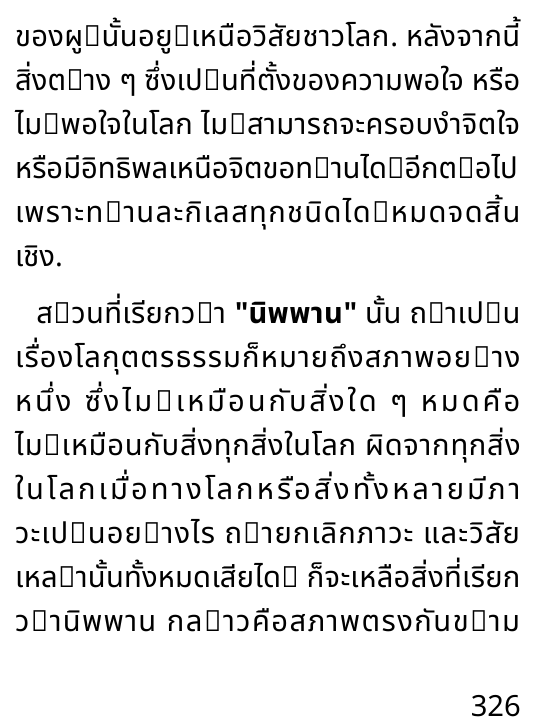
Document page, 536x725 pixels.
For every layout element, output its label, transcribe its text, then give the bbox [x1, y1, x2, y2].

text สวนที่เรียกวา "นิพพาน" นั้น ถาเปนเรื่องโลกุตตรธรรมก็หมายถึงสภาพอยางหนึ่ง ซึ่งไมเหมือนกับสิ่งใด ๆ หมดคือไมเหมือนกับสิ่งทุกสิ่งในโลก ผิดจากทุกสิ่งในโลกเมื่อทางโลกหรือสิ่งทั้งหลายมีภาวะเปนอยางไร ถายกเลิกภาวะ และวิสัยเหลานั้นทั้งหมดเสียได ก็จะเหลือสิ่งที่เรียกวานิพพาน กลาวคือสภาพตรงกันขาม [15, 292, 521, 645]
text ของผูนั้นอยูเหนือวิสัยชาวโลก. หลังจากนี้ สิ่งตาง ๆ ซึ่งเปนที่ตั้งของความพอใจ หรือไมพอใจในโลก ไมสามารถจะครอบงําจิตใจหรือมีอิทธิพลเหนือจิตขอทานไดอีกตอไป เพราะทานละกิเลสทุกชนิดไดหมดจดสิ้นเชิง. [15, 15, 521, 280]
